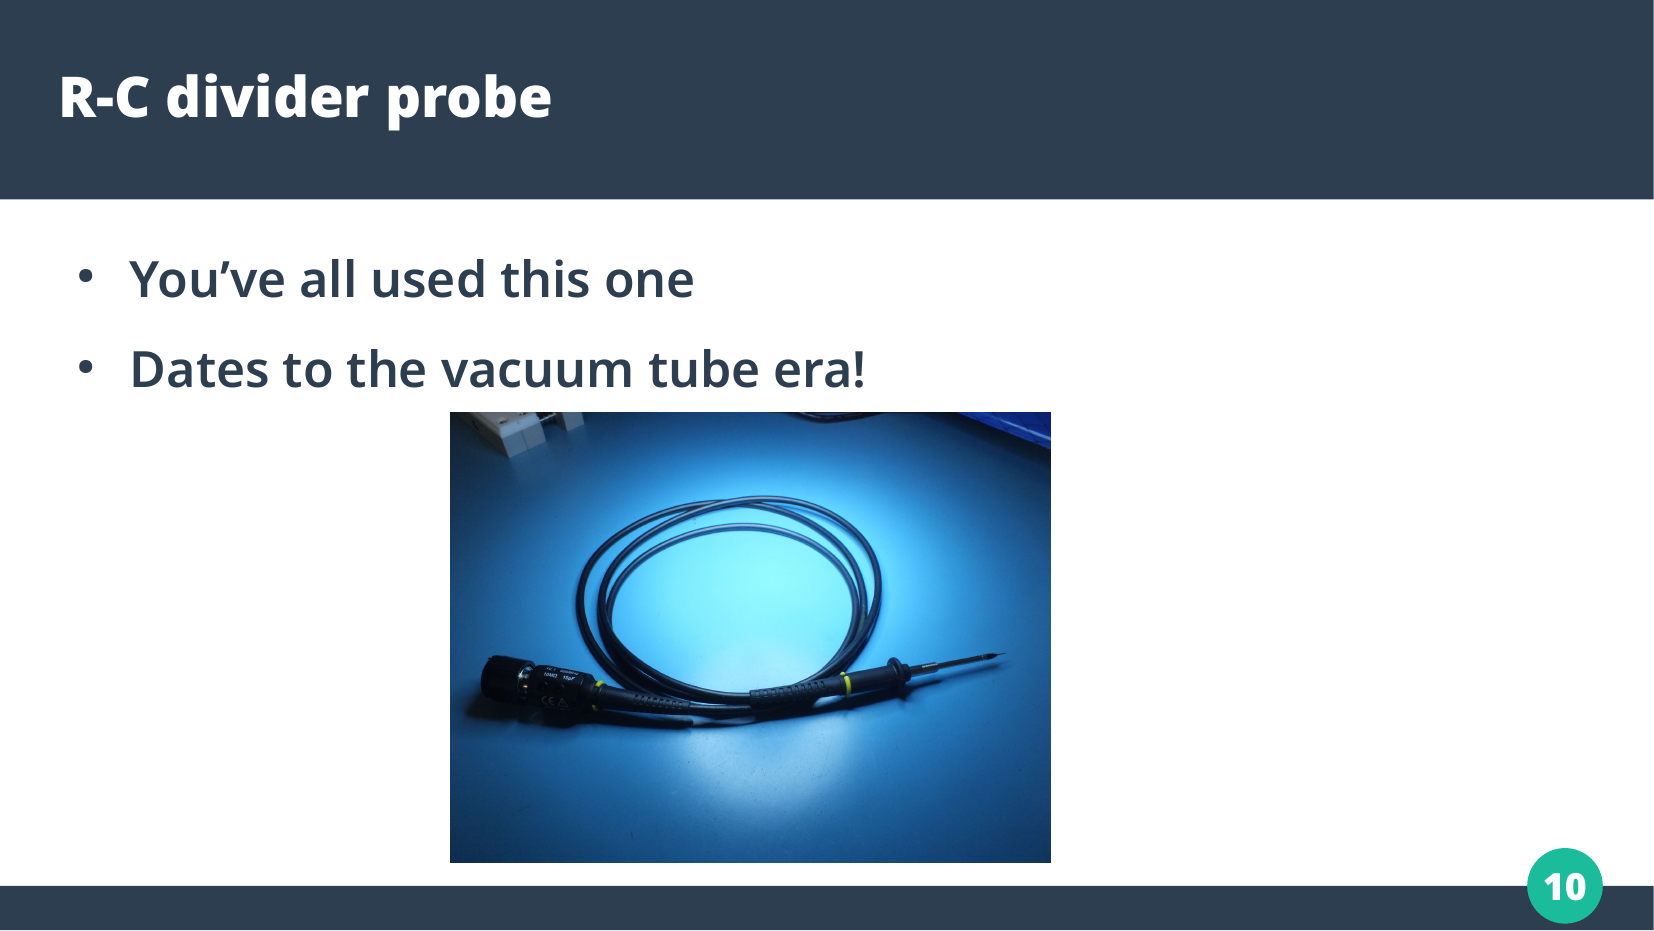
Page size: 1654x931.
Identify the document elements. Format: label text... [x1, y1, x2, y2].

list You’ve all used this one Dates to the vacuum tube era! [59, 243, 1595, 864]
picture [450, 412, 1051, 863]
title R-C divider probe [59, 37, 1595, 155]
